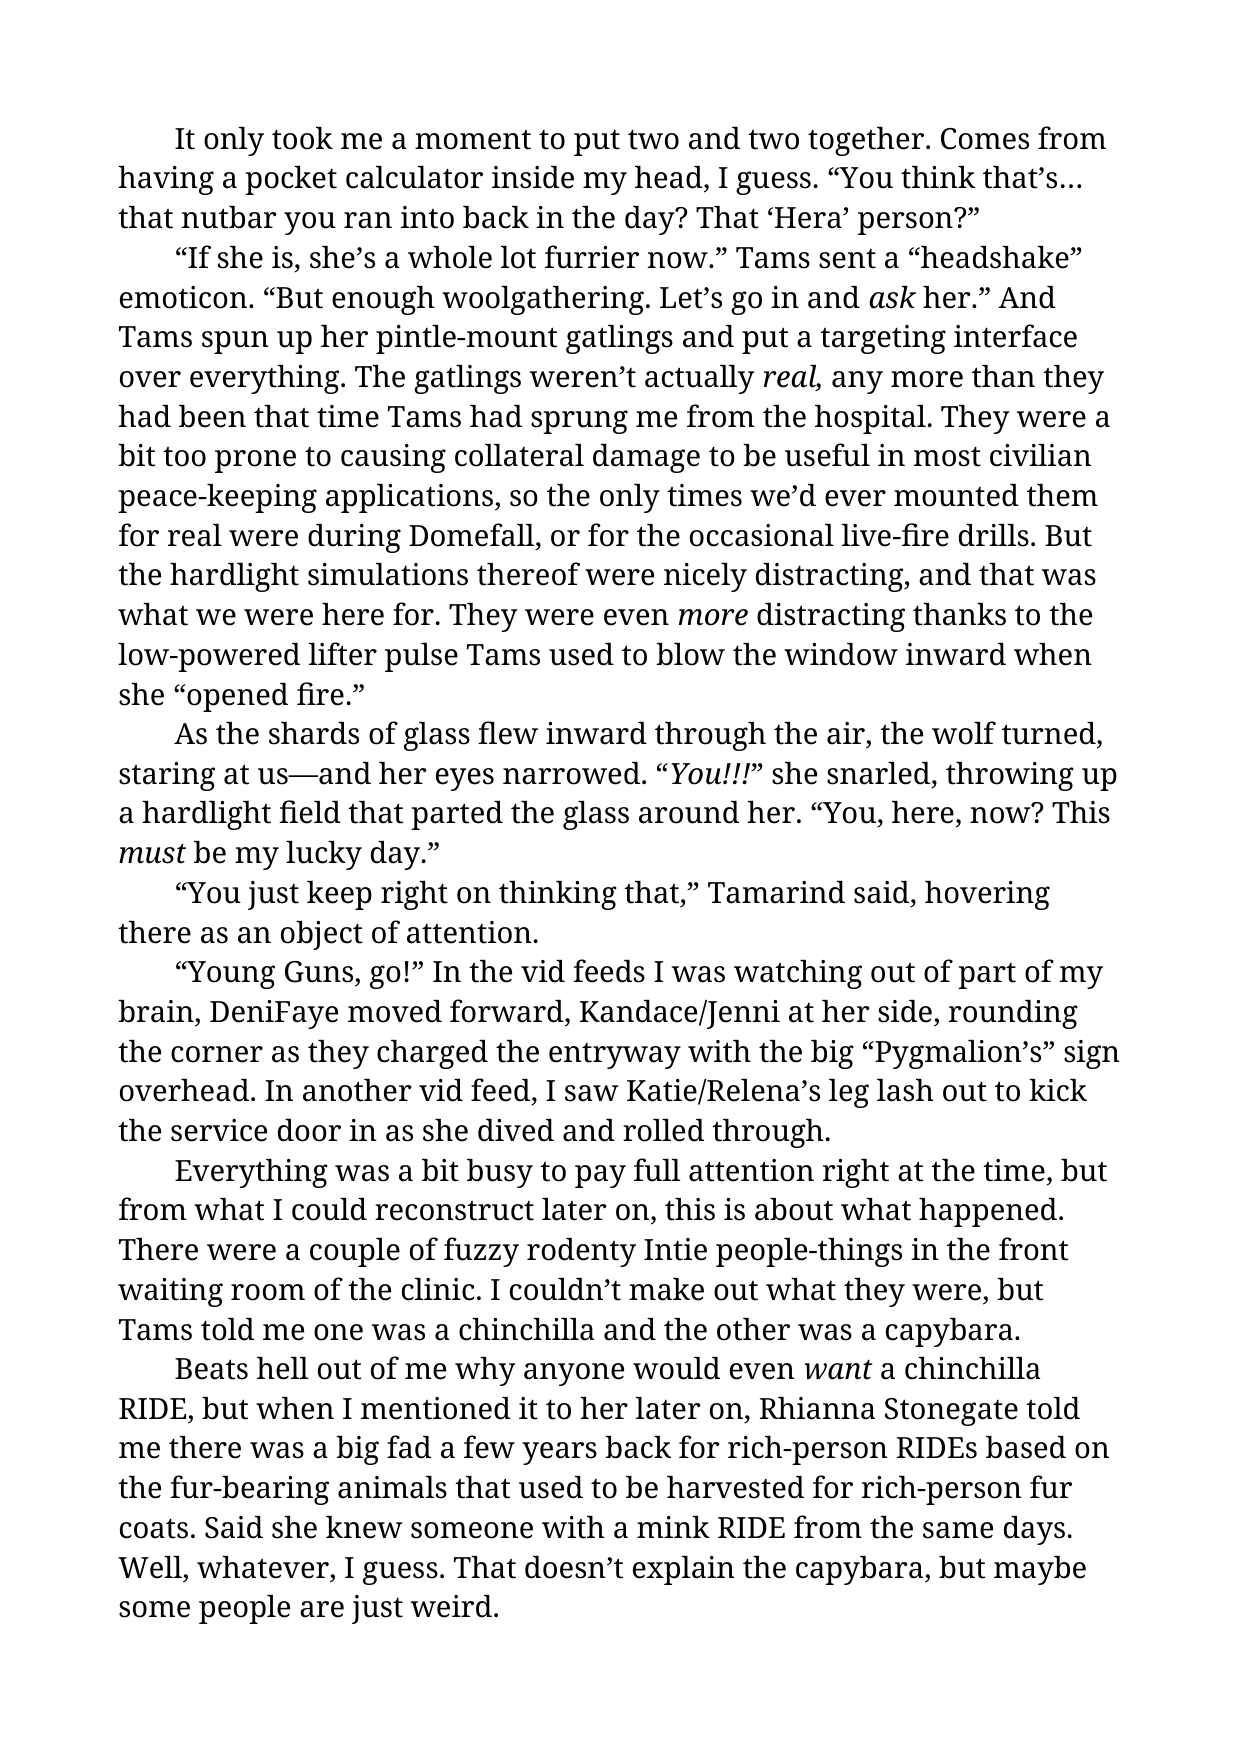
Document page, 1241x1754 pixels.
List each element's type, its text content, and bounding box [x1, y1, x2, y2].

text “You just keep right on thinking that,” Tamarind said, hovering there as an object of attention. [118, 872, 1122, 952]
text Beats hell out of me why anyone would even want a chinchilla RIDE, but when I mentioned it to her later on, Rhianna Stonegate told me there was a big fad a few years back for rich-person RIDEs based on the fur-bearing animals that used to be harvested for rich-person fur coats. Said she knew someone with a mink RIDE from the same days. Well, whatever, I guess. That doesn’t explain the capybara, but maybe some people are just weird. [118, 1348, 1122, 1626]
text Everything was a bit busy to pay full attention right at the time, but from what I could reconstruct later on, this is about what happened. There were a couple of fuzzy rodenty Intie people-things in the front waiting room of the clinic. I couldn’t make out what they were, but Tams told me one was a chinchilla and the other was a capybara. [118, 1150, 1122, 1348]
text “Young Guns, go!” In the vid feeds I was watching out of part of my brain, DeniFaye moved forward, Kandace/Jenni at her side, rounding the corner as they charged the entryway with the big “Pygmalion’s” sign overhead. In another vid feed, I saw Katie/Relena’s leg lash out to kick the service door in as she dived and rolled through. [118, 952, 1122, 1150]
text “If she is, she’s a whole lot furrier now.” Tams sent a “headshake” emoticon. “But enough woolgathering. Let’s go in and ask her.” And Tams spun up her pintle-mount gatlings and put a targeting interface over everything. The gatlings weren’t actually real, any more than they had been that time Tams had sprung me from the hospital. They were a bit too prone to causing collateral damage to be useful in most civilian peace-keeping applications, so the only times we’d ever mounted them for real were during Domefall, or for the occasional live-fire drills. But the hardlight simulations thereof were nicely distracting, and that was what we were here for. They were even more distracting thanks to the low-powered lifter pulse Tams used to blow the window inward when she “opened fire.” [118, 237, 1122, 713]
text It only took me a moment to put two and two together. Comes from having a pocket calculator inside my head, I guess. “You think that’s…that nutbar you ran into back in the day? That ‘Hera’ person?” [118, 118, 1122, 237]
text As the shards of glass flew inward through the air, the wolf turned, staring at us—and her eyes narrowed. “You!!!” she snarled, throwing up a hardlight field that parted the glass around her. “You, here, now? This must be my lucky day.” [118, 713, 1122, 872]
